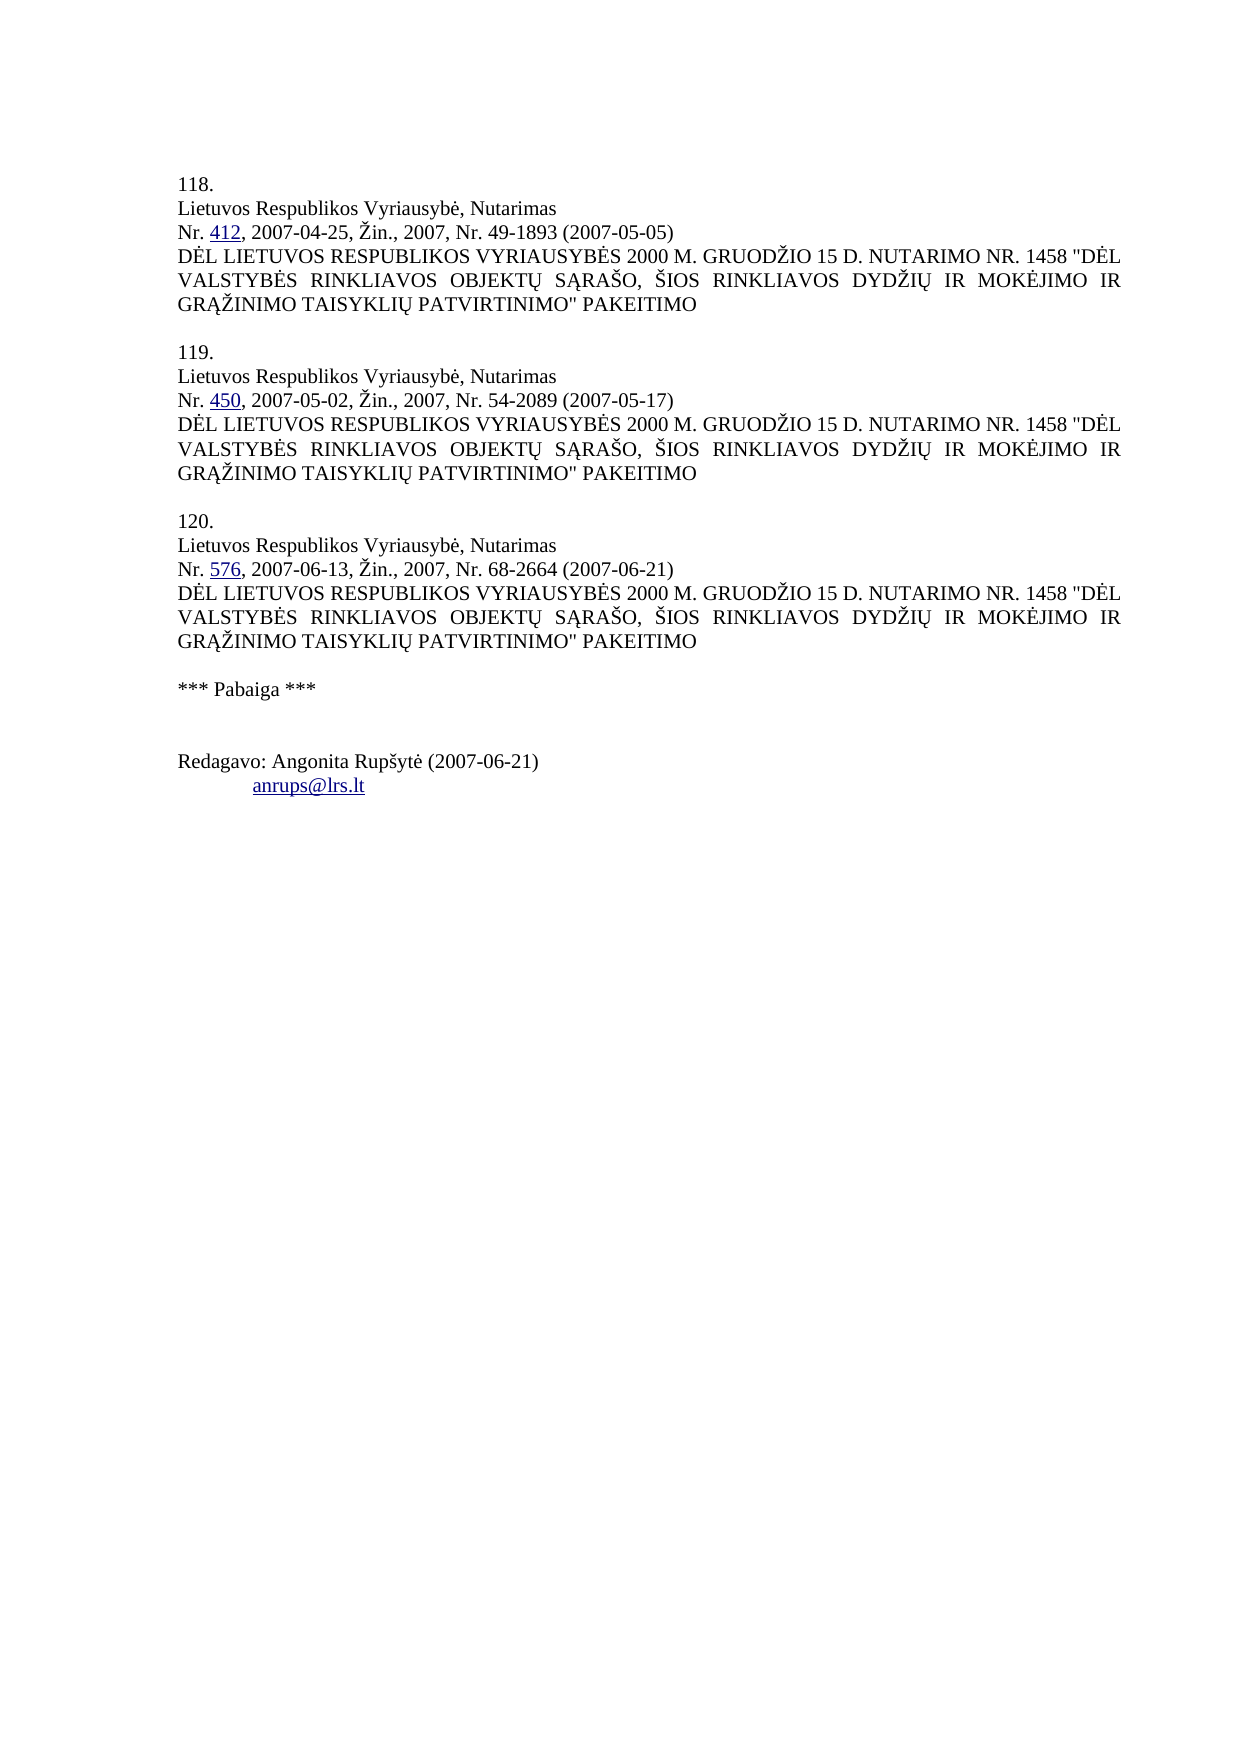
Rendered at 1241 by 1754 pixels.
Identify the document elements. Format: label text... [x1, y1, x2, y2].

text Nr. 450, 2007-05-02, Žin., 2007, Nr. 54-2089 (2007-05-17) [177, 388, 1122, 412]
text DĖL LIETUVOS RESPUBLIKOS VYRIAUSYBĖS 2000 M. GRUODŽIO 15 D. NUTARIMO NR. 1458 "DĖL VALSTYBĖS RINKLIAVOS OBJEKTŲ SĄRAŠO, ŠIOS RINKLIAVOS DYDŽIŲ IR MOKĖJIMO IR GRĄŽINIMO TAISYKLIŲ PATVIRTINIMO" PAKEITIMO [177, 581, 1122, 653]
text Nr. 576, 2007-06-13, Žin., 2007, Nr. 68-2664 (2007-06-21) [177, 557, 1122, 581]
text DĖL LIETUVOS RESPUBLIKOS VYRIAUSYBĖS 2000 M. GRUODŽIO 15 D. NUTARIMO NR. 1458 "DĖL VALSTYBĖS RINKLIAVOS OBJEKTŲ SĄRAŠO, ŠIOS RINKLIAVOS DYDŽIŲ IR MOKĖJIMO IR GRĄŽINIMO TAISYKLIŲ PATVIRTINIMO" PAKEITIMO [177, 412, 1122, 484]
text 119. [177, 340, 1122, 364]
text Lietuvos Respublikos Vyriausybė, Nutarimas [177, 196, 1122, 220]
text Lietuvos Respublikos Vyriausybė, Nutarimas [177, 533, 1122, 557]
text anrups@lrs.lt [177, 773, 1122, 797]
text 120. [177, 509, 1122, 533]
text Lietuvos Respublikos Vyriausybė, Nutarimas [177, 364, 1122, 388]
text *** Pabaiga *** [177, 677, 1122, 701]
text Redagavo: Angonita Rupšytė (2007-06-21) [177, 749, 1122, 773]
text 118. [177, 172, 1122, 196]
text DĖL LIETUVOS RESPUBLIKOS VYRIAUSYBĖS 2000 M. GRUODŽIO 15 D. NUTARIMO NR. 1458 "DĖL VALSTYBĖS RINKLIAVOS OBJEKTŲ SĄRAŠO, ŠIOS RINKLIAVOS DYDŽIŲ IR MOKĖJIMO IR GRĄŽINIMO TAISYKLIŲ PATVIRTINIMO" PAKEITIMO [177, 244, 1122, 316]
text Nr. 412, 2007-04-25, Žin., 2007, Nr. 49-1893 (2007-05-05) [177, 220, 1122, 244]
